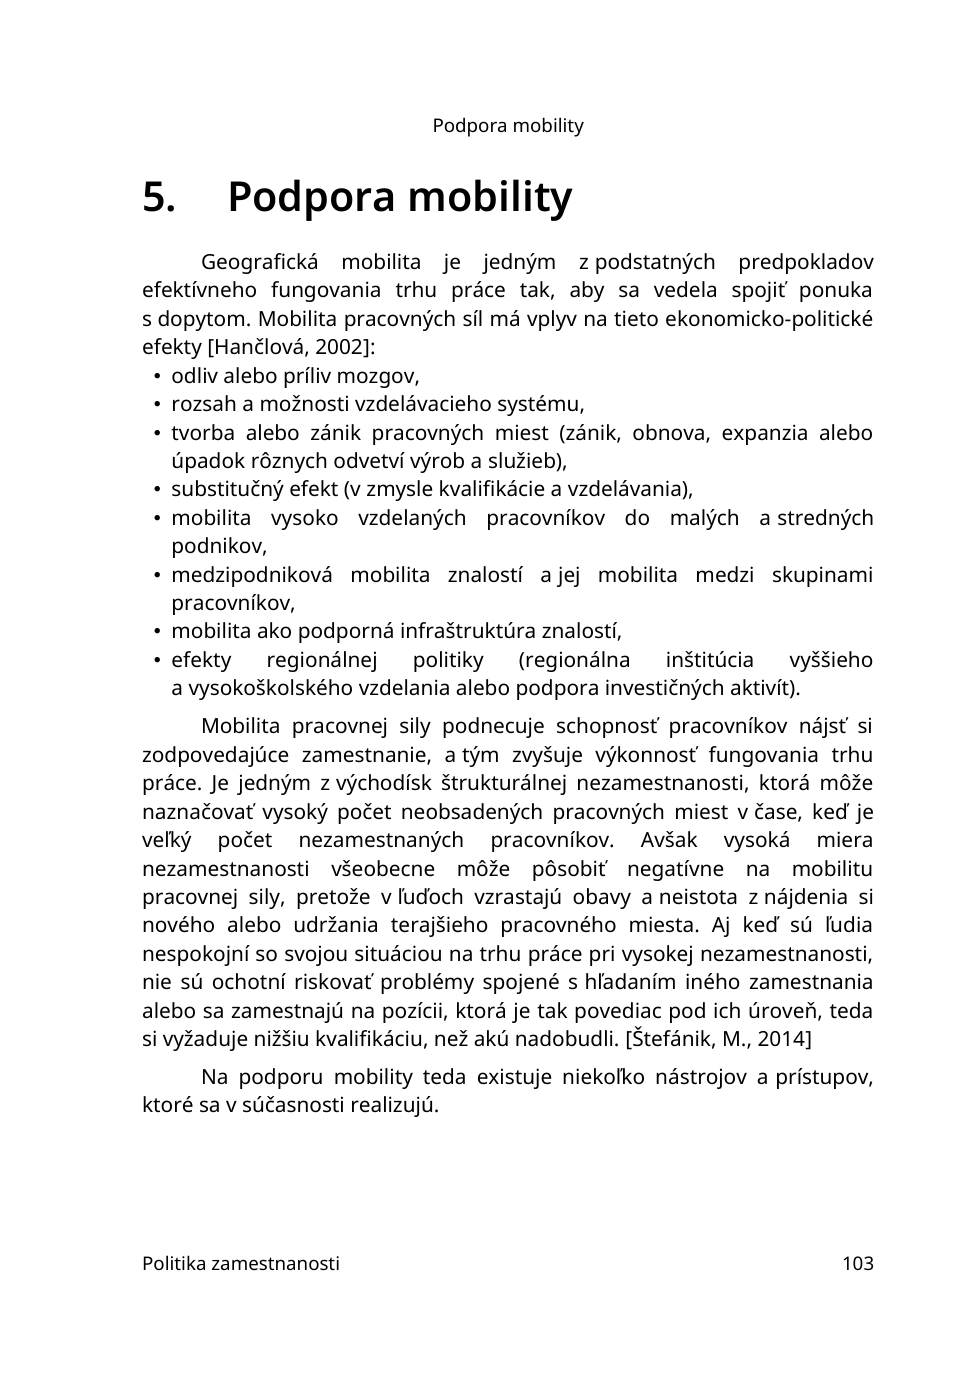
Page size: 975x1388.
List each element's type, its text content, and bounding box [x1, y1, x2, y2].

text Mobilita pracovnej sily podnecuje schopnosť pracovníkov nájsť si zodpovedajúce zamestnanie, a tým zvyšuje výkonnosť fungovania trhu práce. Je jedným z východísk štrukturálnej nezamestnanosti, ktorá môže naznačovať vysoký počet neobsadených pracovných miest v čase, keď je veľký počet nezamestnaných pracovníkov. Avšak vysoká miera nezamestnanosti všeobecne môže pôsobiť negatívne na mobilitu pracovnej sily, pretože v ľuďoch vzrastajú obavy a neistota z nájdenia si nového alebo udržania terajšieho pracovného miesta. Aj keď sú ľudia nespokojní so svojou situáciou na trhu práce pri vysokej nezamestnanosti, nie sú ochotní riskovať problémy spojené s hľadaním iného zamestnania alebo sa zamestnajú na pozícii, ktorá je tak povediac pod ich úroveň, teda si vyžaduje nižšiu kvalifikáciu, než akú nadobudli. [Štefánik, M., 2014] [142, 711, 874, 1053]
list tvorba alebo zánik pracovných miest (zánik, obnova, expanzia alebo úpadok rôznych odvetví výrob a služieb), [153, 418, 874, 474]
list odliv alebo príliv mozgov, [153, 361, 874, 389]
list substitučný efekt (v zmysle kvalifikácie a vzdelávania), [153, 474, 874, 503]
list medzipodniková mobilita znalostí a jej mobilita medzi skupinami pracovníkov, [153, 560, 874, 617]
subtitle Podpora mobility [142, 167, 874, 223]
list mobilita vysoko vzdelaných pracovníkov do malých a stredných podnikov, [153, 503, 874, 560]
text Na podporu mobility teda existuje niekoľko nástrojov a prístupov, ktoré sa v súčasnosti realizujú. [142, 1062, 874, 1119]
list mobilita ako podporná infraštruktúra znalostí, [153, 617, 874, 645]
list rozsah a možnosti vzdelávacieho systému, [153, 389, 874, 418]
list efekty regionálnej politiky (regionálna inštitúcia vyššieho a vysokoškolského vzdelania alebo podpora investičných aktivít). [153, 645, 874, 702]
text Geografická mobilita je jedným z podstatných predpokladov efektívneho fungovania trhu práce tak, aby sa vedela spojiť ponuka s dopytom. Mobilita pracovných síl má vplyv na tieto ekonomicko-politické efekty [Hančlová, 2002]: [142, 247, 874, 361]
